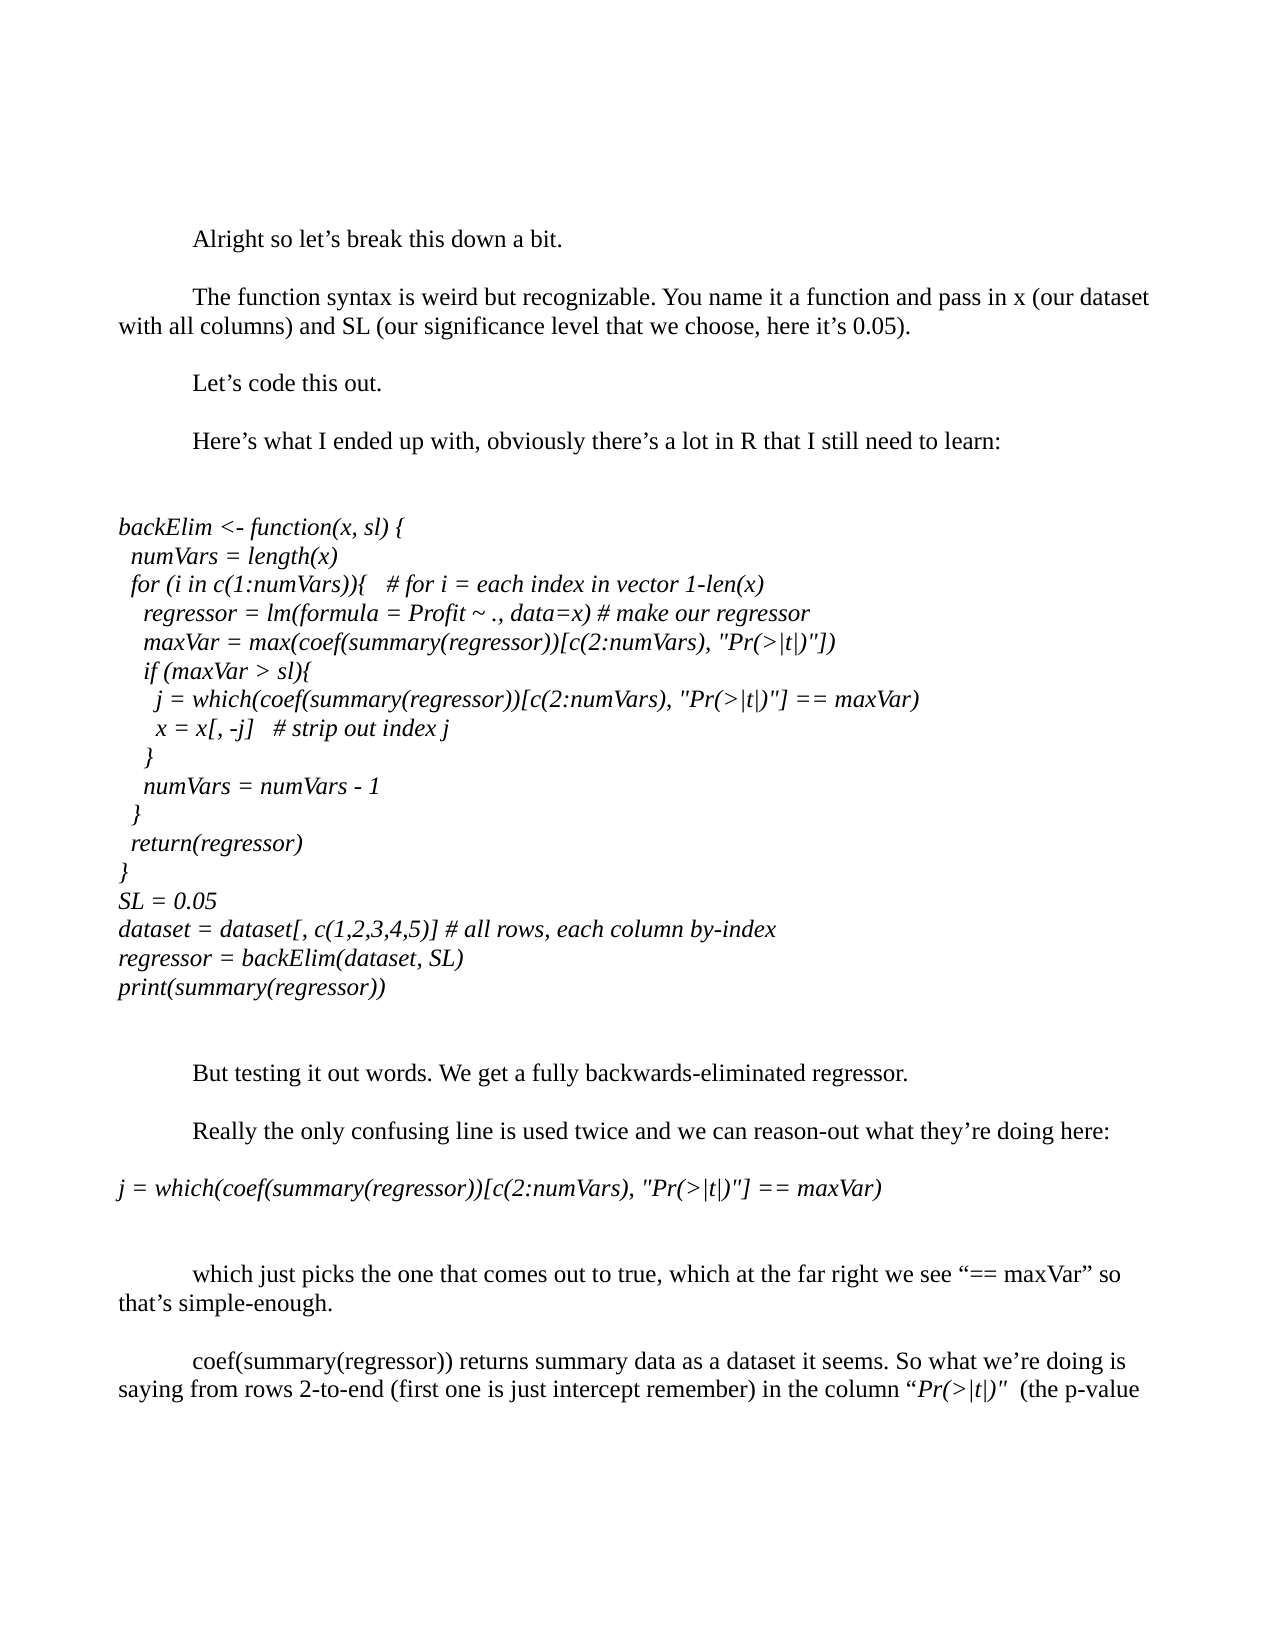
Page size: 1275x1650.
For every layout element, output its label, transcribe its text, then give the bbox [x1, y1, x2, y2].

text Alright so let’s break this down a bit. [118, 224, 1157, 253]
text dataset = dataset[, c(1,2,3,4,5)] # all rows, each column by-index [118, 914, 1157, 943]
text But testing it out words. We get a fully backwards-eliminated regressor. [118, 1058, 1157, 1087]
text } [118, 799, 1157, 828]
text return(regressor) [118, 828, 1157, 857]
text for (i in c(1:numVars)){ # for i = each index in vector 1-len(x) [118, 569, 1157, 598]
text The function syntax is weird but recognizable. You name it a function and pass in x (our dataset with all columns) and SL (our significance level that we choose, here it’s 0.05). [118, 282, 1157, 339]
text if (maxVar > sl){ [118, 656, 1157, 684]
text backElim <- function(x, sl) { [118, 512, 1157, 541]
text maxVar = max(coef(summary(regressor))[c(2:numVars), "Pr(>|t|)"]) [118, 627, 1157, 656]
text x = x[, -j] # strip out index j [118, 713, 1157, 742]
text Let’s code this out. [118, 368, 1157, 397]
text j = which(coef(summary(regressor))[c(2:numVars), "Pr(>|t|)"] == maxVar) [118, 1173, 1157, 1202]
text Really the only confusing line is used twice and we can reason-out what they’re doing here: [118, 1116, 1157, 1144]
text j = which(coef(summary(regressor))[c(2:numVars), "Pr(>|t|)"] == maxVar) [118, 684, 1157, 713]
text coef(summary(regressor)) returns summary data as a dataset it seems. So what we’re doing is saying from rows 2-to-end (first one is just intercept remember) in the column “Pr(>|t|)" (the p-value [118, 1346, 1157, 1403]
text regressor = lm(formula = Profit ~ ., data=x) # make our regressor [118, 598, 1157, 627]
text regressor = backElim(dataset, SL) [118, 943, 1157, 972]
text numVars = length(x) [118, 541, 1157, 569]
text numVars = numVars - 1 [118, 771, 1157, 799]
text Here’s what I ended up with, obviously there’s a lot in R that I still need to learn: [118, 426, 1157, 454]
text } [118, 857, 1157, 886]
text SL = 0.05 [118, 886, 1157, 914]
text print(summary(regressor)) [118, 972, 1157, 1001]
text } [118, 742, 1157, 771]
text which just picks the one that comes out to true, which at the far right we see “== maxVar” so that’s simple-enough. [118, 1259, 1157, 1317]
